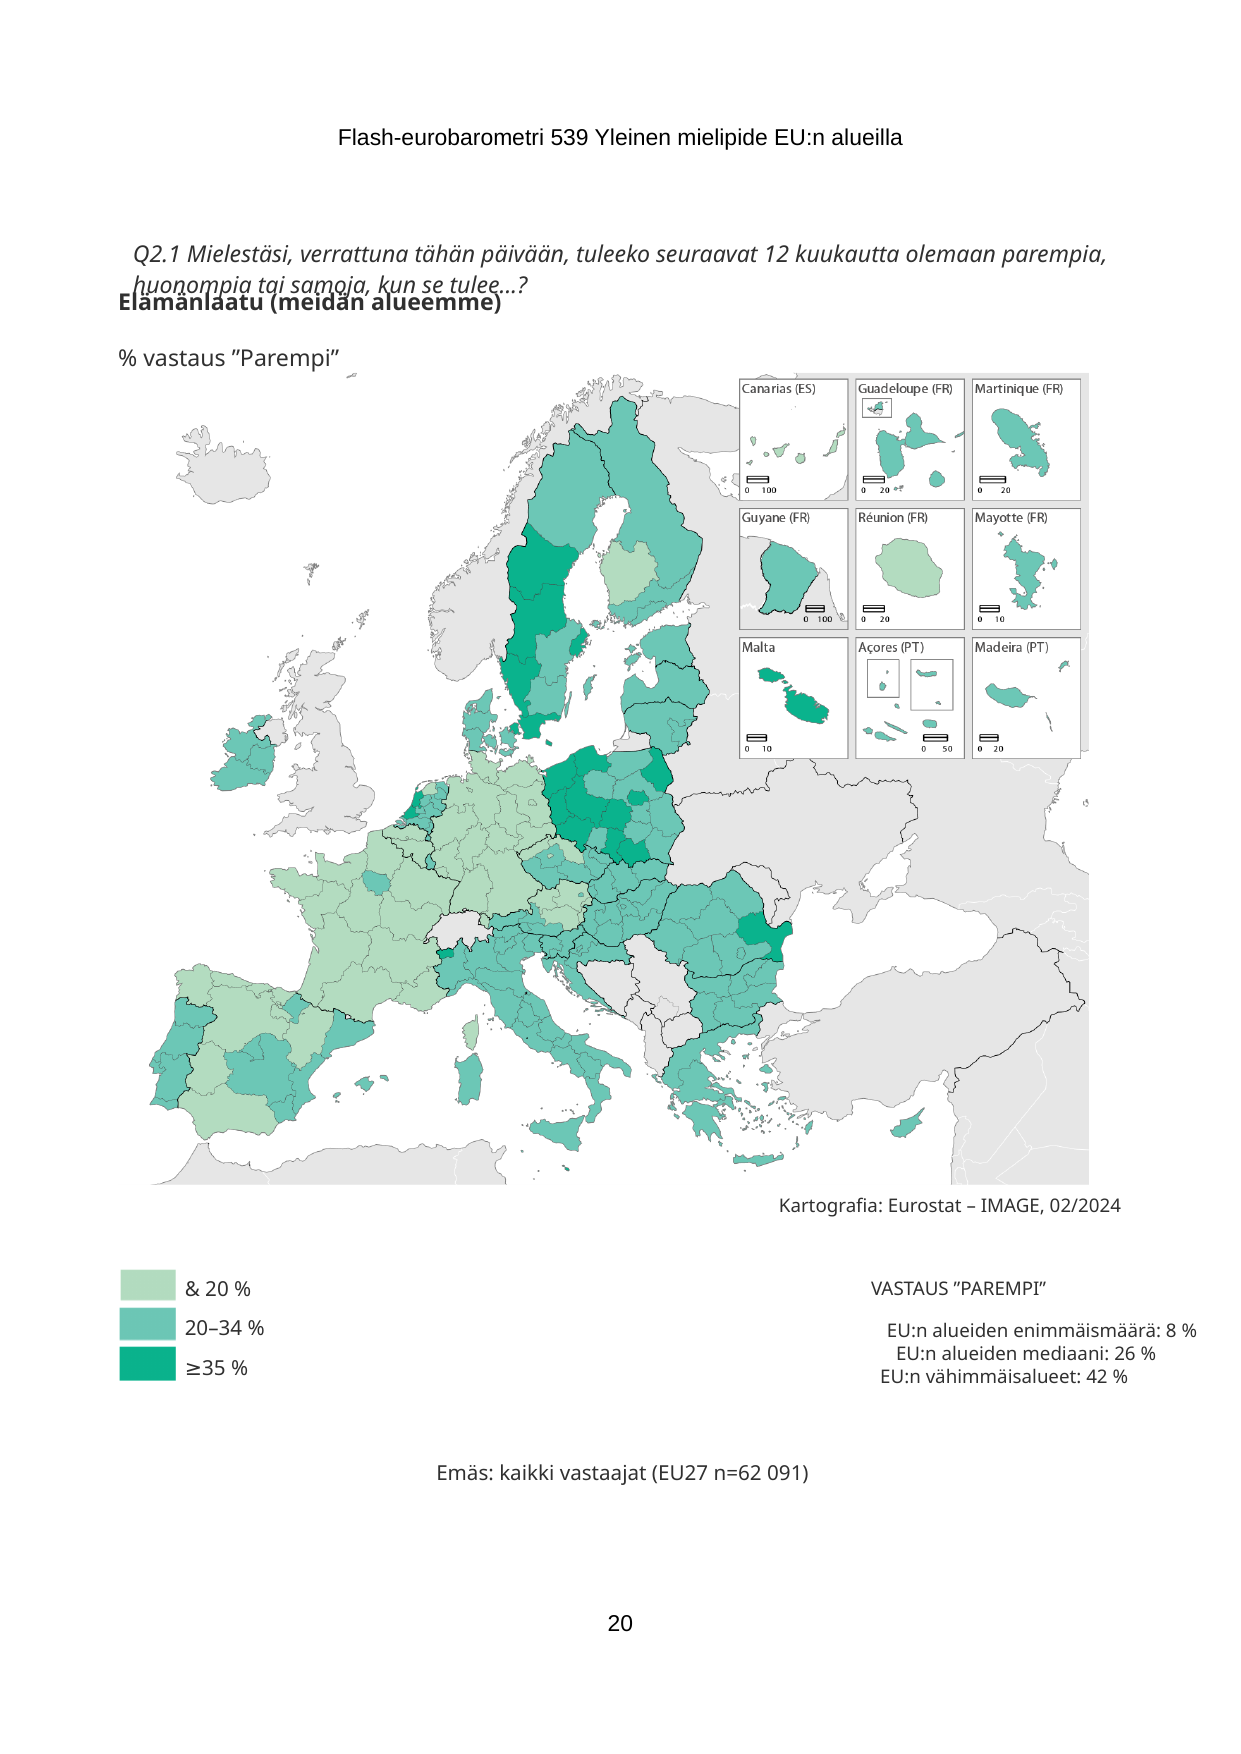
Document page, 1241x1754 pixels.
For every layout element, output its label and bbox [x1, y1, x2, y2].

picture [120, 1347, 175, 1380]
picture [120, 1308, 175, 1341]
picture [118, 372, 1089, 1185]
picture [121, 1270, 175, 1301]
